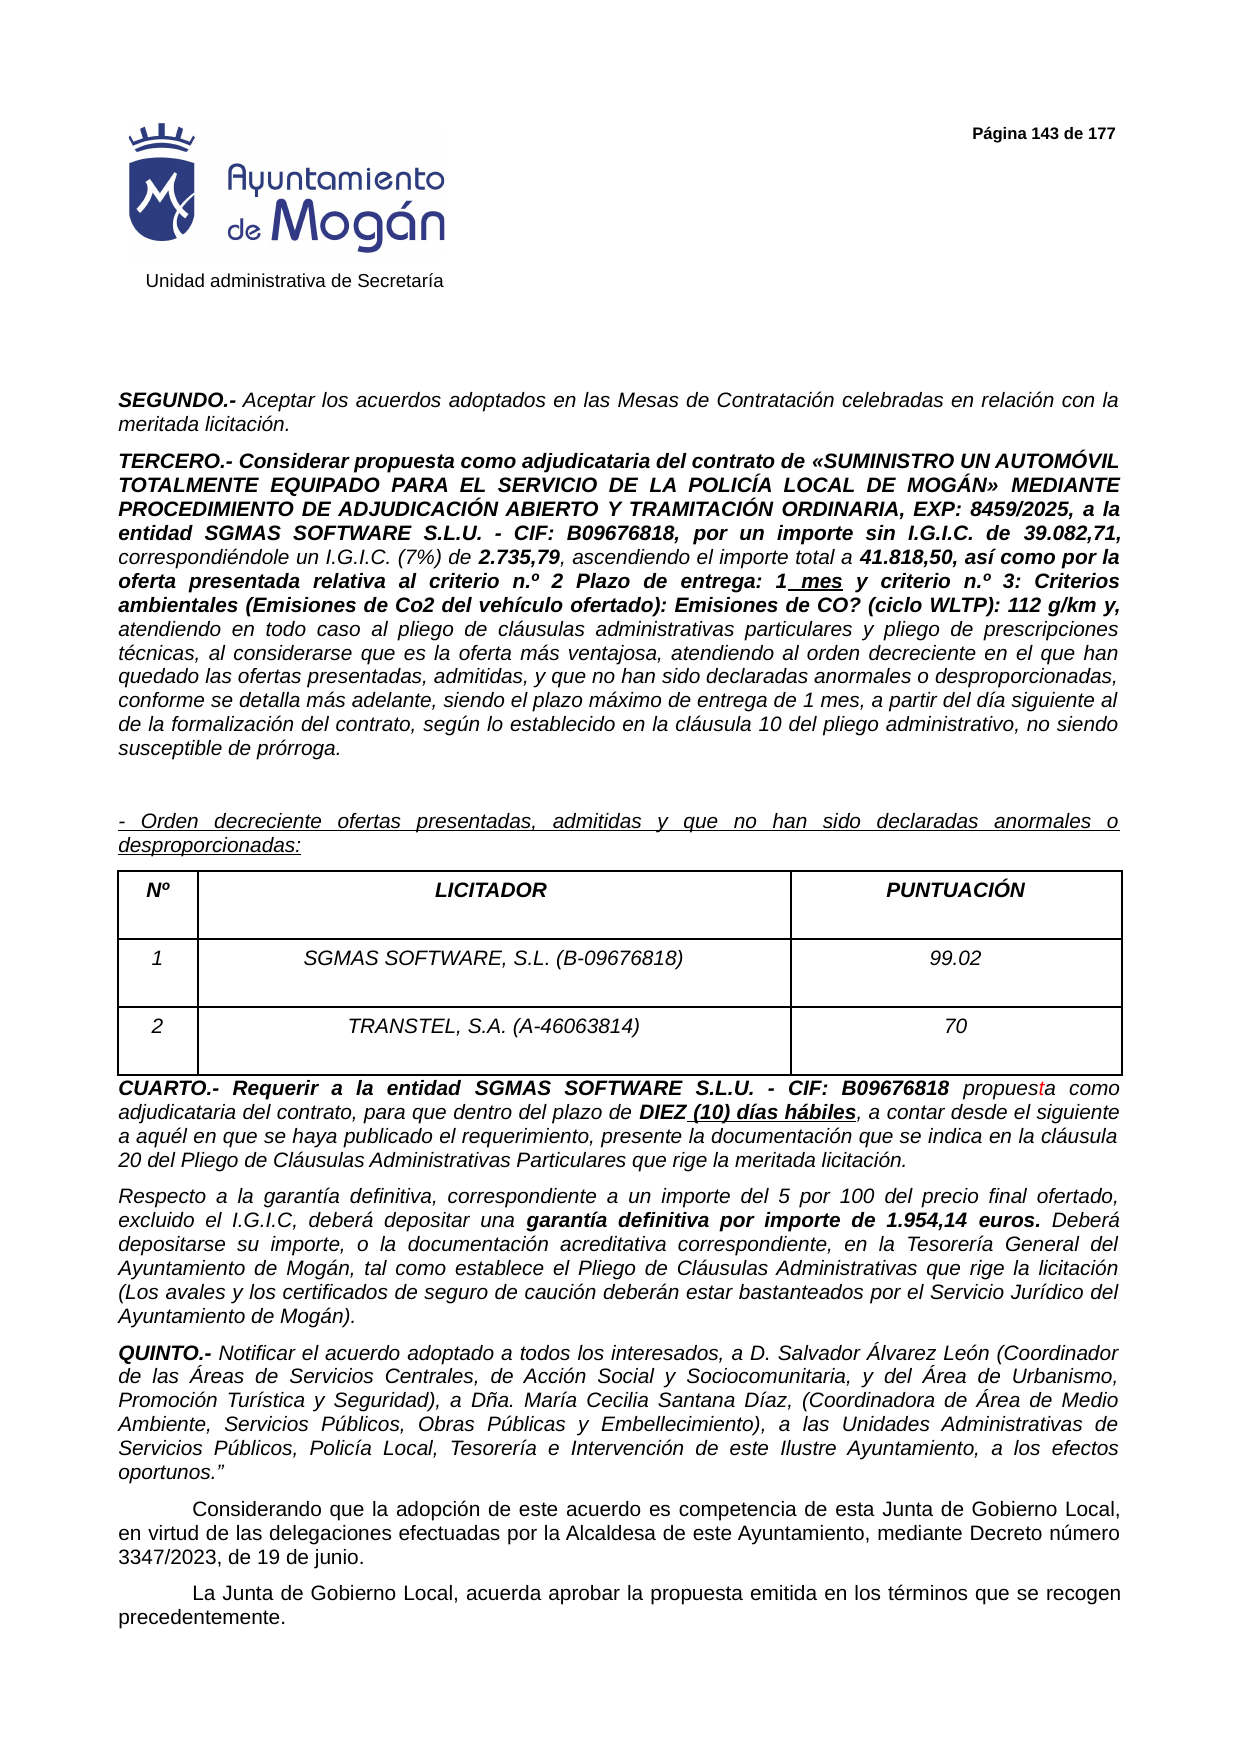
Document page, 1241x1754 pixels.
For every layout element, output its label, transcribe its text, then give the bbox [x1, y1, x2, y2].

table_cell TRANSTEL, S.A. (A-46063814) [199, 1008, 790, 1074]
text Considerando que la adopción de este acuerdo es competencia de esta Junta de Gobierno Local, en virtud de las delegaciones efectuadas por la Alcaldesa de este Ayuntamiento, mediante Decreto número 3347/2023, de 19 de junio. [118, 1497, 1122, 1568]
table_cell 99,02 [792, 940, 1121, 1006]
text La Junta de Gobierno Local, acuerda aprobar la propuesta emitida en los términos que se recogen precedentemente. [118, 1581, 1122, 1629]
table_cell 1 [119, 940, 197, 1006]
table_header PUNTUACIÓN [792, 872, 1121, 938]
table_cell SGMAS SOFTWARE, S.L. (B-09676818) [199, 940, 790, 1006]
text SEGUNDO.- Aceptar los acuerdos adoptados en las Mesas de Contratación celebradas en relación con la meritada licitación. [118, 388, 1122, 436]
text TERCERO.- Considerar propuesta como adjudicataria del contrato de «SUMINISTRO UN AUTOMÓVIL TOTALMENTE EQUIPADO PARA EL SERVICIO DE LA POLICÍA LOCAL DE MOGÁN» MEDIANTE PROCEDIMIENTO DE ADJUDICACIÓN ABIERTO Y TRAMITACIÓN ORDINARIA, EXP: 8459/2025, a la entidad SGMAS SOFTWARE S.L.U. - CIF: B09676818, por un importe sin I.G.I.C. de 39.082,71, correspondiéndole un I.G.I.C. (7%) de 2.735,79, ascendiendo el importe total a 41.818,50, así como por la oferta presentada relativa al criterio n.º 2 Plazo de entrega: 1 mes y criterio n.º 3: Criterios ambientales (Emisiones de Co2 del vehículo ofertado): Emisiones de CO? (ciclo WLTP): 112 g/km y, atendiendo en todo caso al pliego de cláusulas administrativas particulares y pliego de prescripciones técnicas, al considerarse que es la oferta más ventajosa, atendiendo al orden decreciente en el que han quedado las ofertas presentadas, admitidas, y que no han sido declaradas anormales o desproporcionadas, conforme se detalla más adelante, siendo el plazo máximo de entrega de 1 mes, a partir del día siguiente al de la formalización del contrato, según lo establecido en la cláusula 10 del pliego administrativo, no siendo susceptible de prórroga. [118, 449, 1122, 760]
text QUINTO.- Notificar el acuerdo adoptado a todos los interesados, a D. Salvador Álvarez León (Coordinador de las Áreas de Servicios Centrales, de Acción Social y Sociocomunitaria, y del Área de Urbanismo, Promoción Turística y Seguridad), a Dña. María Cecilia Santana Díaz, (Coordinadora de Área de Medio Ambiente, Servicios Públicos, Obras Públicas y Embellecimiento), a las Unidades Administrativas de Servicios Públicos, Policía Local, Tesorería e Intervención de este Ilustre Ayuntamiento, a los efectos oportunos.” [118, 1340, 1122, 1484]
text Respecto a la garantía definitiva, correspondiente a un importe del 5 por 100 del precio final ofertado, excluido el I.G.I.C, deberá depositar una garantía definitiva por importe de 1.954,14 euros. Deberá depositarse su importe, o la documentación acreditativa correspondiente, en la Tesorería General del Ayuntamiento de Mogán, tal como establece el Pliego de Cláusulas Administrativas que rige la licitación (Los avales y los certificados de seguro de caución deberán estar bastanteados por el Servicio Jurídico del Ayuntamiento de Mogán). [118, 1184, 1122, 1328]
picture [128, 123, 445, 259]
text CUARTO.- Requerir a la entidad SGMAS SOFTWARE S.L.U. - CIF: B09676818 propuesta como adjudicataria del contrato, para que dentro del plazo de DIEZ (10) días hábiles, a contar desde el siguiente a aquél en que se haya publicado el requerimiento, presente la documentación que se indica en la cláusula 20 del Pliego de Cláusulas Administrativas Particulares que rige la meritada licitación. [118, 1076, 1122, 1172]
table_header Nº [119, 872, 197, 938]
table_header LICITADOR [199, 872, 790, 938]
table_cell 70 [792, 1008, 1121, 1074]
table_cell 2 [119, 1008, 197, 1074]
text - Orden decreciente ofertas presentadas, admitidas y que no han sido declaradas anormales o desproporcionadas: [118, 809, 1122, 857]
